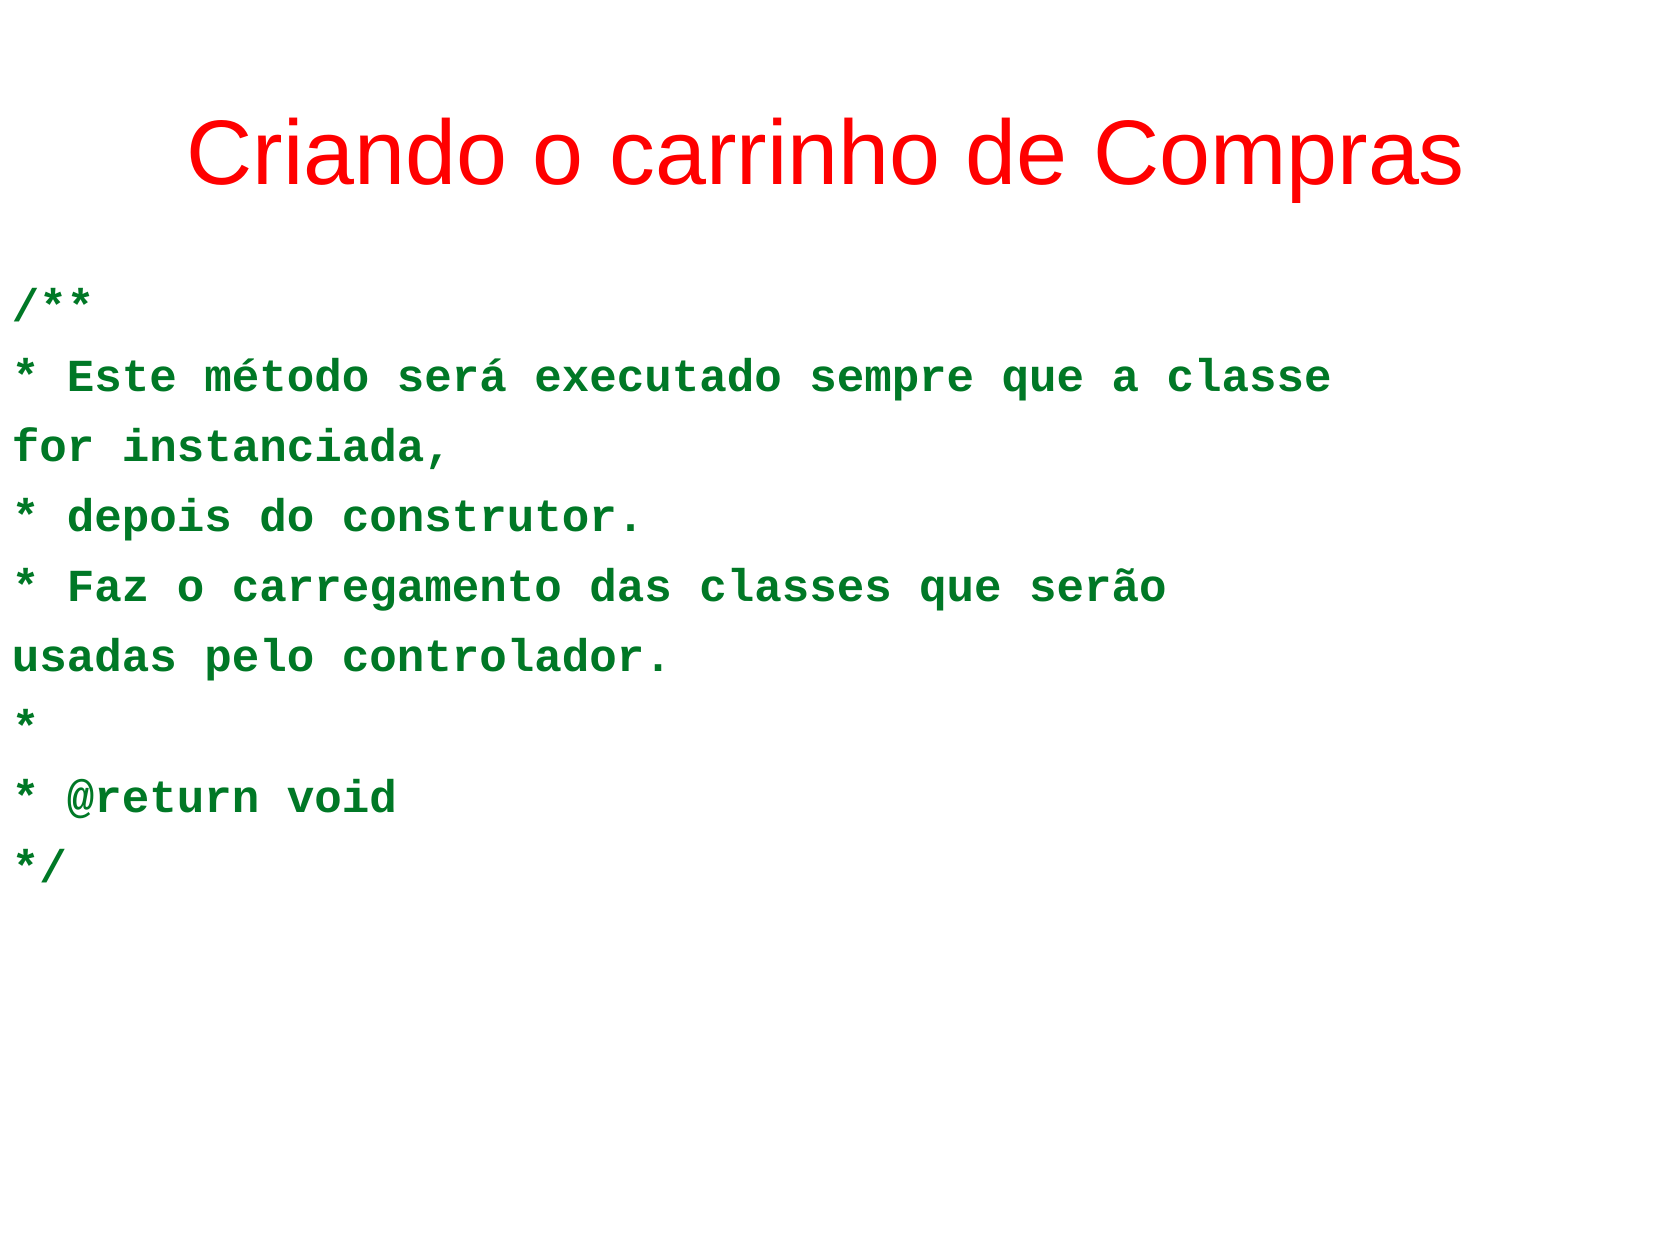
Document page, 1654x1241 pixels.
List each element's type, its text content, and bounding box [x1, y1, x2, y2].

list /** * Este método será executado sempre que a classe for instanciada, * depois do construtor. * Faz o carregamento das classes que serão usadas pelo controlador. * * @return void */ [11, 283, 1607, 1229]
title Criando o carrinho de Compras [82, 49, 1571, 257]
